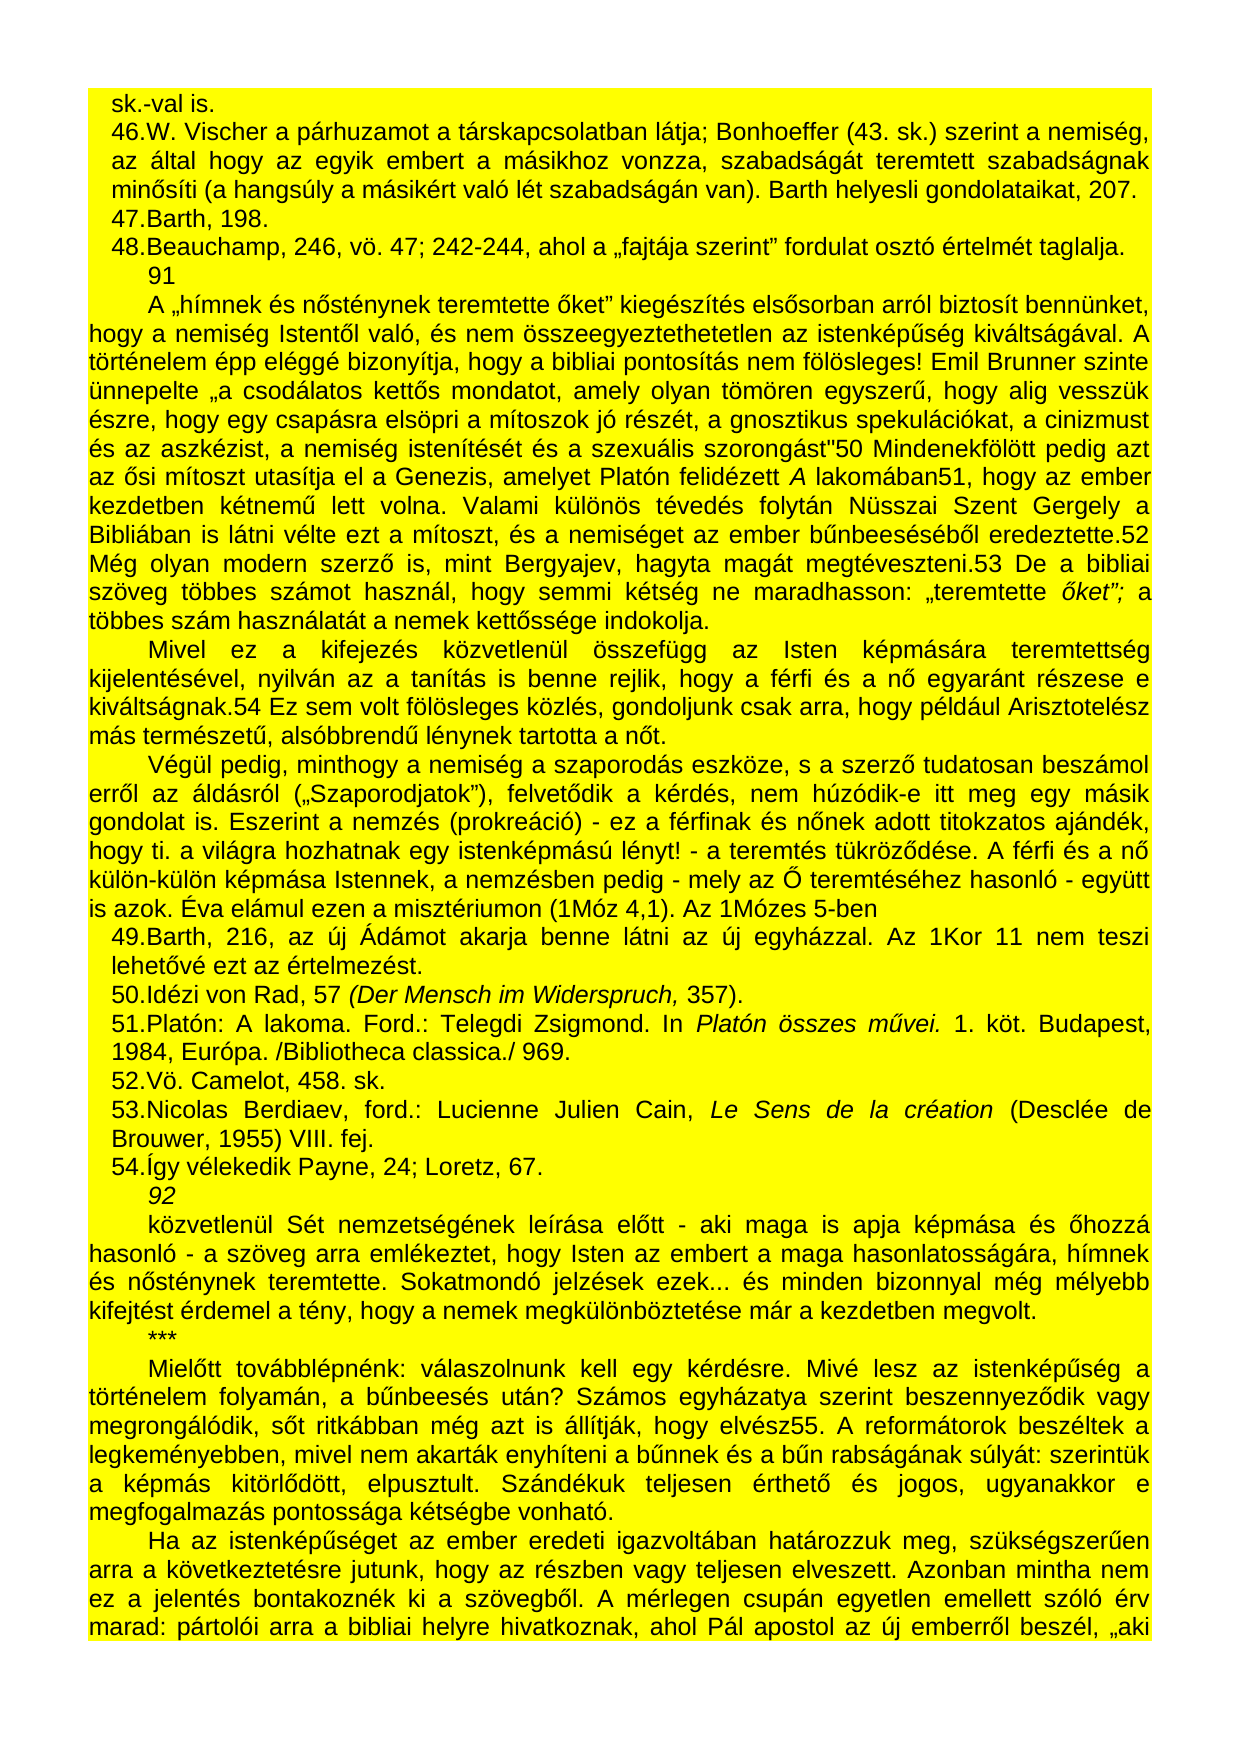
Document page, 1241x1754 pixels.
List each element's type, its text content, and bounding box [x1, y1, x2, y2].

text Végül pedig, minthogy a nemiség a szaporodás eszköze, s a szerző tudatosan beszámol erről az áldásról („Szaporodjatok”), felvetődik a kérdés, nem húzódik-e itt meg egy másik gondolat is. Eszerint a nemzés (prokreáció) - ez a férfinak és nőnek adott titokzatos ajándék, hogy ti. a világra hozhatnak egy istenképmású lényt! - a teremtés tükröződése. A férfi és a nő külön-külön képmása Istennek, a nemzésben pedig - mely az Ő teremtéséhez hasonló - együtt is azok. Éva elámul ezen a misztériumon (1Móz 4,1). Az 1Mózes 5-ben [88, 750, 1152, 922]
list Nicolas Berdiaev, ford.: Lucienne Julien Cain, Le Sens de la création (Desclée de Brouwer, 1955) VIII. fej. [88, 1095, 1152, 1152]
list Platón: A lakoma. Ford.: Telegdi Zsigmond. In Platón összes művei. 1. köt. Budapest, 1984, Európa. /Bibliotheca classica./ 969. [88, 1008, 1152, 1066]
text közvetlenül Sét nemzetségének leírása előtt - aki maga is apja képmása és őhozzá hasonló - a szöveg arra emlékeztet, hogy Isten az embert a maga hasonlatosságára, hímnek és nősténynek teremtette. Sokatmondó jelzések ezek... és minden bizonnyal még mélyebb kifejtést érdemel a tény, hogy a nemek megkülönböztetése már a kezdetben megvolt. [88, 1210, 1152, 1325]
text Mielőtt továbblépnénk: válaszolnunk kell egy kérdésre. Mivé lesz az istenképűség a történelem folyamán, a bűnbeesés után? Számos egyházatya szerint beszennyeződik vagy megrongálódik, sőt ritkábban még azt is állítják, hogy elvész55. A reformátorok beszéltek a legkeményebben, mivel nem akarták enyhíteni a bűnnek és a bűn rabságának súlyát: szerintük a képmás kitörlődött, elpusztult. Szándékuk teljesen érthető és jogos, ugyanakkor e megfogalmazás pontossága kétségbe vonható. [88, 1353, 1152, 1526]
list Beauchamp, 246, vö. 47; 242-244, ahol a „fajtája szerint” fordulat osztó értelmét taglalja. [88, 232, 1152, 261]
list Így vélekedik Payne, 24; Loretz, 67. [88, 1152, 1152, 1181]
list sk.-val is. [88, 88, 1152, 117]
text 92 [88, 1181, 1152, 1210]
text Mivel ez a kifejezés közvetlenül összefügg az Isten képmására teremtettség kijelentésével, nyilván az a tanítás is benne rejlik, hogy a férfi és a nő egyaránt részese e kiváltságnak.54 Ez sem volt fölösleges közlés, gondoljunk csak arra, hogy például Arisztotelész más természetű, alsóbbrendű lénynek tartotta a nőt. [88, 635, 1152, 750]
list Idézi von Rad, 57 (Der Mensch im Widerspruch, 357). [88, 980, 1152, 1008]
text 91 [88, 261, 1152, 290]
list Vö. Camelot, 458. sk. [88, 1066, 1152, 1095]
list Barth, 216, az új Ádámot akarja benne látni az új egyházzal. Az 1Kor 11 nem teszi lehetővé ezt az értelmezést. [88, 922, 1152, 980]
list W. Vischer a párhuzamot a társkapcsolatban látja; Bonhoeffer (43. sk.) szerint a nemiség, az által hogy az egyik embert a másikhoz vonzza, szabadságát teremtett szabadságnak minősíti (a hangsúly a másikért való lét szabadságán van). Barth helyesli gondolataikat, 207. [88, 117, 1152, 203]
text Ha az istenképűséget az ember eredeti igazvoltában határozzuk meg, szükségszerűen arra a következtetésre jutunk, hogy az részben vagy teljesen elveszett. Azonban mintha nem ez a jelentés bontakoznék ki a szövegből. A mérlegen csupán egyetlen emellett szóló érv marad: pártolói arra a bibliai helyre hivatkoznak, ahol Pál apostol az új emberről beszél, „aki [88, 1526, 1152, 1641]
list Barth, 198. [88, 203, 1152, 232]
text A „hímnek és nősténynek teremtette őket” kiegészítés elsősorban arról biztosít bennünket, hogy a nemiség Istentől való, és nem összeegyeztethetetlen az istenképűség kiváltságával. A történelem épp eléggé bizonyítja, hogy a bibliai pontosítás nem fölösleges! Emil Brunner szinte ünnepelte „a csodálatos kettős mondatot, amely olyan tömören egyszerű, hogy alig vesszük észre, hogy egy csapásra elsöpri a mítoszok jó részét, a gnosztikus spekulációkat, a cinizmust és az aszkézist, a nemiség istenítését és a szexuális szorongást"50 Mindenekfölött pedig azt az ősi mítoszt utasítja el a Genezis, amelyet Platón felidézett A lakomában51, hogy az ember kezdetben kétnemű lett volna. Valami különös tévedés folytán Nüsszai Szent Gergely a Bibliában is látni vélte ezt a mítoszt, és a nemiséget az ember bűnbeeséséből eredeztette.52 Még olyan modern szerző is, mint Bergyajev, hagyta magát megtéveszteni.53 De a bibliai szöveg többes számot használ, hogy semmi kétség ne maradhasson: „teremtette őket”; a többes szám használatát a nemek kettőssége indokolja. [88, 290, 1152, 635]
text *** [88, 1325, 1152, 1353]
